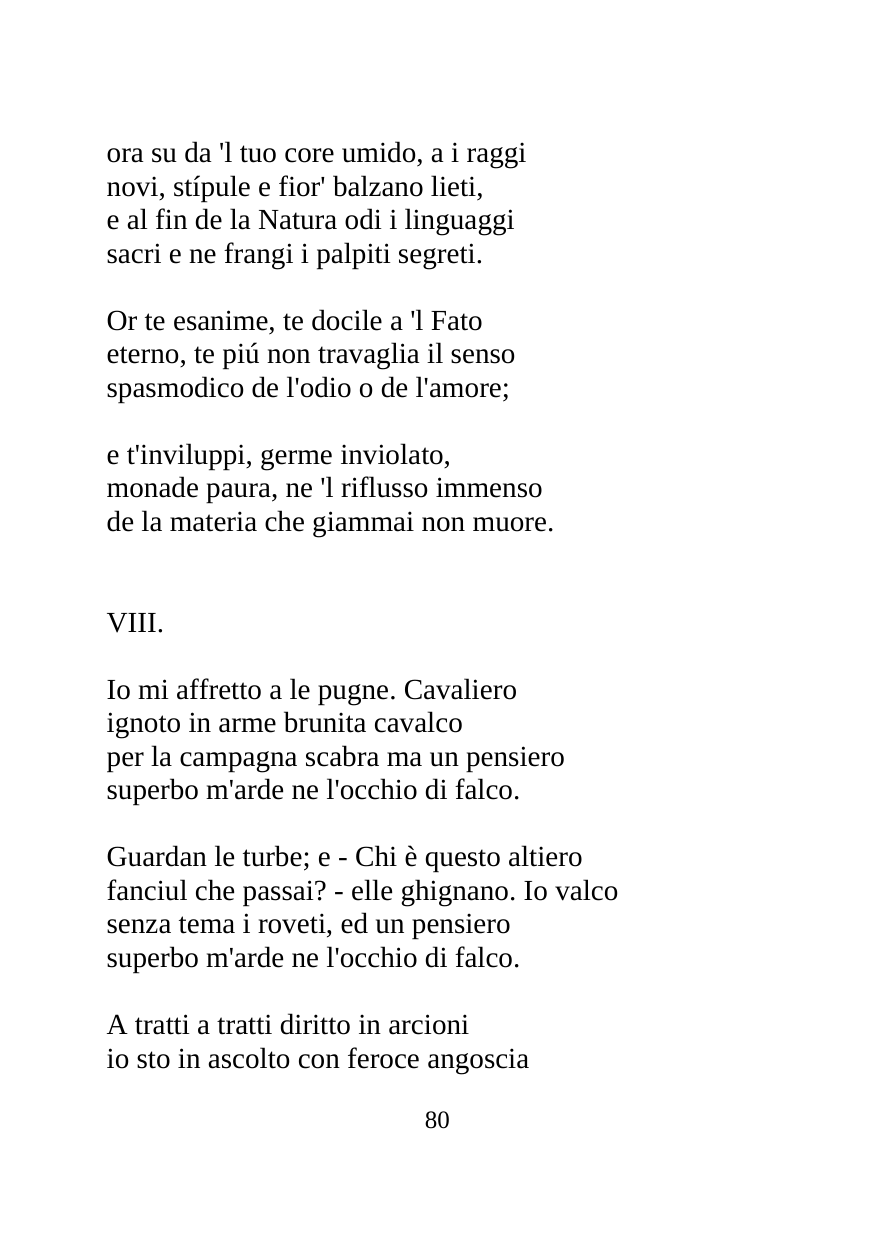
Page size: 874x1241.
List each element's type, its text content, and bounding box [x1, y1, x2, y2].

text e t'inviluppi, germe inviolato, [106, 437, 768, 471]
text VIII. [106, 605, 768, 638]
text monade paura, ne 'l riflusso immenso [106, 471, 768, 504]
text Or te esanime, te docile a 'l Fato [106, 303, 768, 336]
text superbo m'arde ne l'occhio di falco. [106, 772, 768, 806]
text e al fin de la Natura odi i linguaggi [106, 202, 768, 236]
text novi, stípule e fior' balzano lieti, [106, 169, 768, 202]
text per la campagna scabra ma un pensiero [106, 739, 768, 772]
text fanciul che passai? - elle ghignano. Io valco [106, 873, 768, 907]
text Io mi affretto a le pugne. Cavaliero [106, 672, 768, 705]
text ora su da 'l tuo core umido, a i raggi [106, 135, 768, 169]
text de la materia che giammai non muore. [106, 504, 768, 538]
text ignoto in arme brunita cavalco [106, 705, 768, 739]
text eterno, te piú non travaglia il senso [106, 336, 768, 370]
text io sto in ascolto con feroce angoscia [106, 1041, 768, 1074]
text superbo m'arde ne l'occhio di falco. [106, 940, 768, 974]
text Guardan le turbe; e - Chi è questo altiero [106, 839, 768, 873]
text senza tema i roveti, ed un pensiero [106, 907, 768, 940]
text spasmodico de l'odio o de l'amore; [106, 370, 768, 403]
text sacri e ne frangi i palpiti segreti. [106, 236, 768, 269]
text A tratti a tratti diritto in arcioni [106, 1007, 768, 1041]
